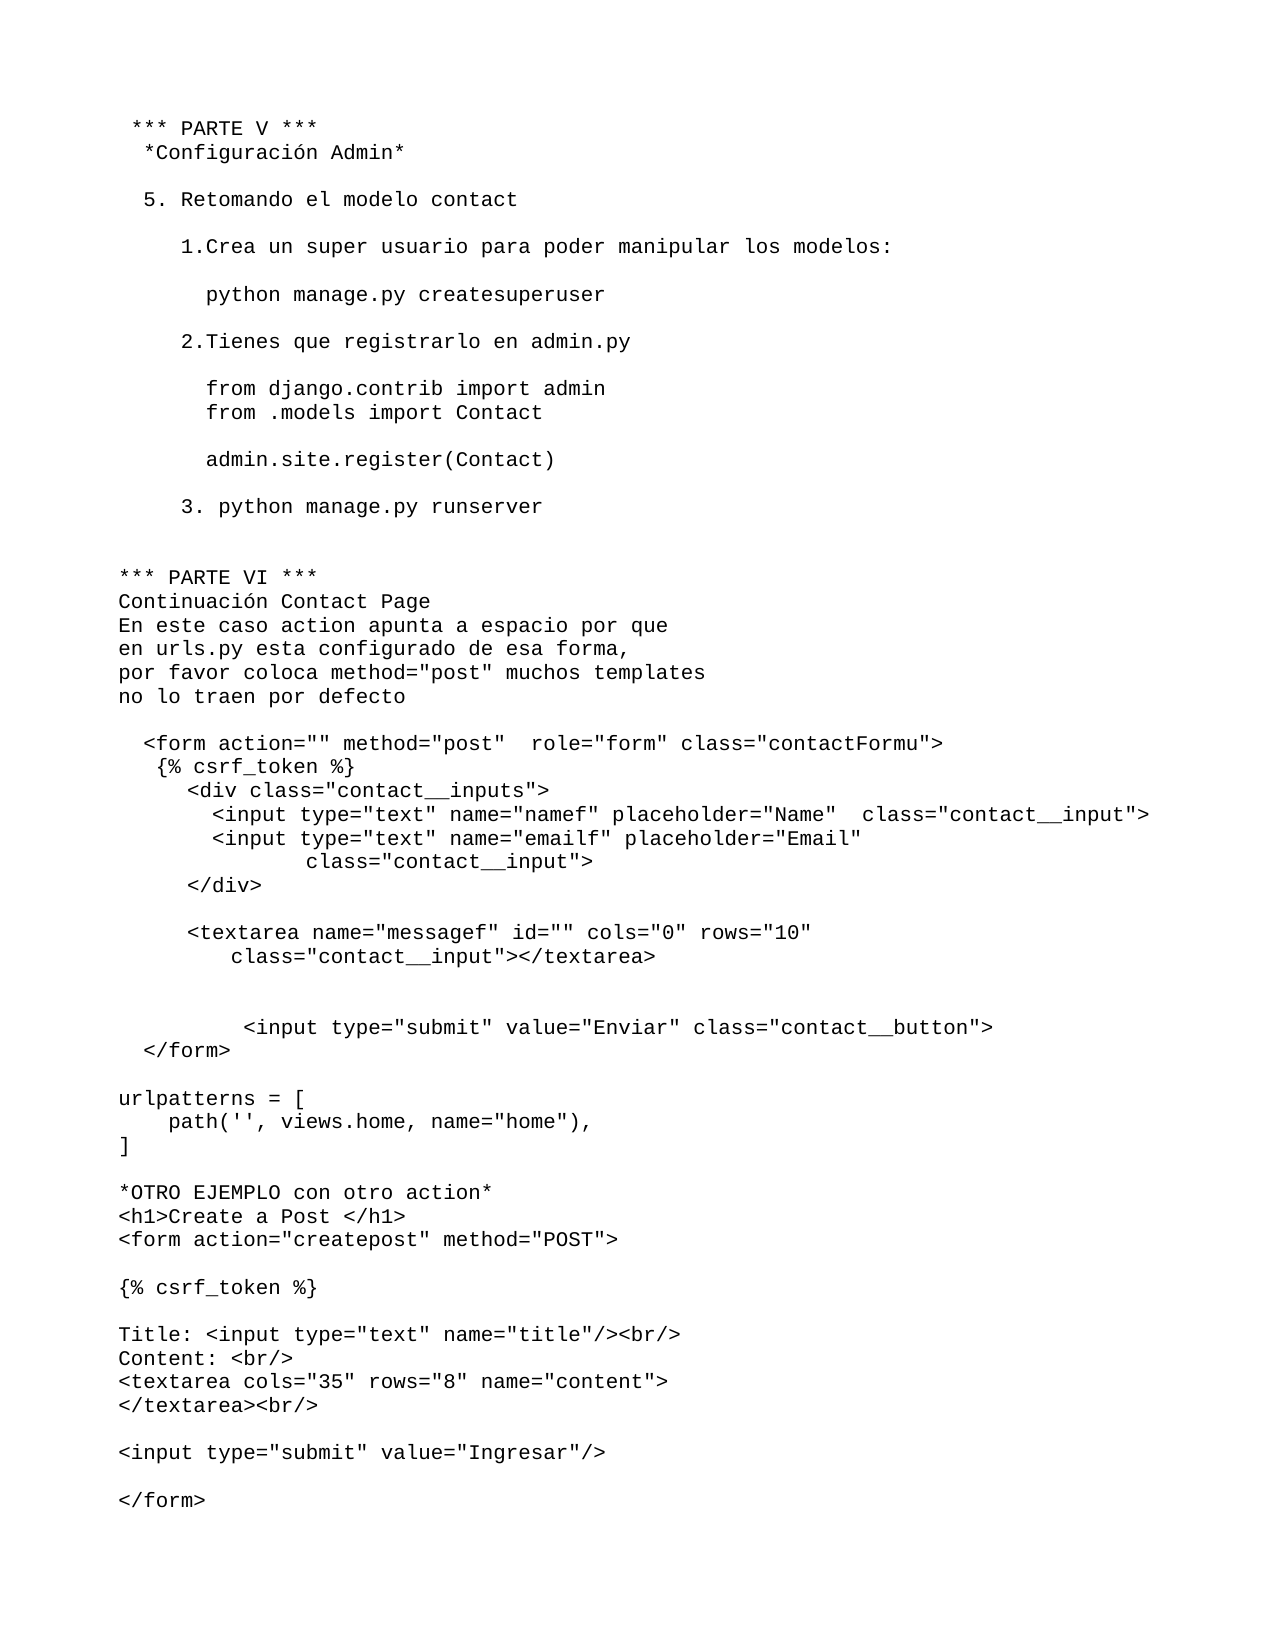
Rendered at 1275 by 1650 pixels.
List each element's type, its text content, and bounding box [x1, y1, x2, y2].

text </form> [118, 1489, 1157, 1513]
text <input type="text" name="namef" placeholder="Name" class="contact__input"> [118, 804, 1157, 827]
text en urls.py esta configurado de esa forma, [118, 638, 1157, 662]
text Content: <br/> [118, 1348, 1157, 1371]
text Continuación Contact Page [118, 591, 1157, 615]
text python manage.py createsuperuser [118, 284, 1157, 307]
text por favor coloca method="post" muchos templates [118, 662, 1157, 686]
text {% csrf_token %} [118, 1277, 1157, 1300]
text *** PARTE VI *** [118, 567, 1157, 591]
text *OTRO EJEMPLO con otro action* [118, 1182, 1157, 1206]
text *Configuración Admin* [118, 142, 1157, 165]
text </textarea><br/> [118, 1395, 1157, 1419]
text <textarea name="messagef" id="" cols="0" rows="10" [118, 922, 1157, 946]
text <input type="text" name="emailf" placeholder="Email" [118, 827, 1157, 851]
text 5. Retomando el modelo contact [118, 189, 1157, 213]
text from django.contrib import admin [118, 378, 1157, 402]
text ] [118, 1135, 1157, 1158]
text <h1>Create a Post </h1> [118, 1206, 1157, 1229]
text 1.Crea un super usuario para poder manipular los modelos: [118, 236, 1157, 260]
text path('', views.home, name="home"), [118, 1111, 1157, 1135]
text <textarea cols="35" rows="8" name="content"> [118, 1371, 1157, 1395]
text <div class="contact__inputs"> [118, 780, 1157, 804]
text urlpatterns = [ [118, 1088, 1157, 1111]
text {% csrf_token %} [118, 757, 1157, 780]
text <input type="submit" value="Ingresar"/> [118, 1442, 1157, 1466]
text class="contact__input"></textarea> [118, 946, 1157, 969]
text admin.site.register(Contact) [118, 449, 1157, 473]
text Title: <input type="text" name="title"/><br/> [118, 1324, 1157, 1348]
text <form action="" method="post" role="form" class="contactFormu"> [118, 733, 1157, 757]
text <form action="createpost" method="POST"> [118, 1229, 1157, 1253]
text *** PARTE V *** [118, 118, 1157, 142]
text 2.Tienes que registrarlo en admin.py [118, 331, 1157, 354]
text no lo traen por defecto [118, 686, 1157, 709]
text <input type="submit" value="Enviar" class="contact__button"> [118, 1017, 1157, 1040]
text </form> [118, 1040, 1157, 1064]
text from .models import Contact [118, 402, 1157, 426]
text class="contact__input"> [118, 851, 1157, 875]
text </div> [118, 875, 1157, 898]
text En este caso action apunta a espacio por que [118, 615, 1157, 638]
text 3. python manage.py runserver [118, 496, 1157, 520]
